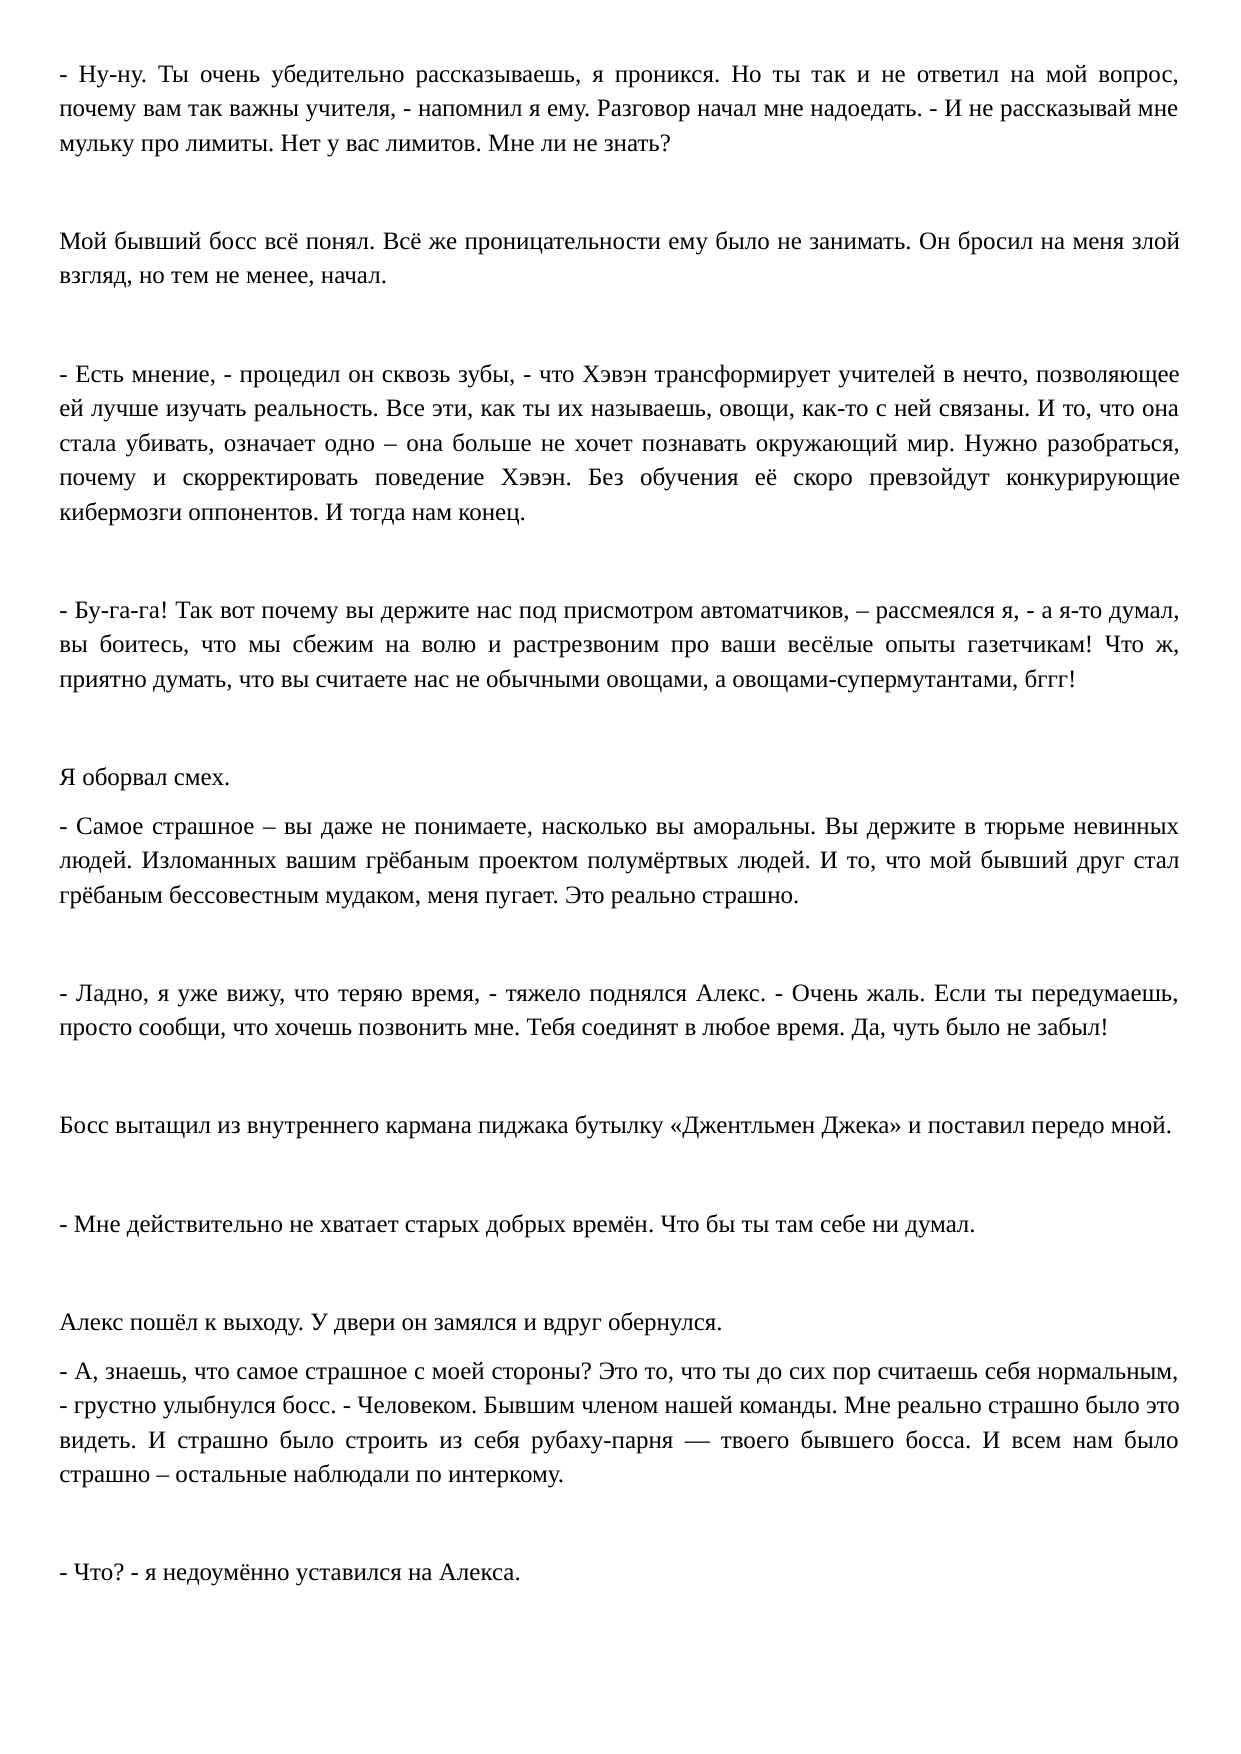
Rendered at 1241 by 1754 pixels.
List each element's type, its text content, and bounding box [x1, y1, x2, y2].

text - Есть мнение, - процедил он сквозь зубы, - что Хэвэн трансформирует учителей в нечто, позволяющее ей лучше изучать реальность. Все эти, как ты их называешь, овощи, как-то с ней связаны. И то, что она стала убивать, означает одно – она больше не хочет познавать окружающий мир. Нужно разобраться, почему и скорректировать поведение Хэвэн. Без обучения её скоро превзойдут конкурирующие кибермозги оппонентов. И тогда нам конец. [59, 359, 1181, 525]
text Босс вытащил из внутреннего кармана пиджака бутылку «Джентльмен Джека» и поставил передо мной. [59, 1111, 1181, 1139]
text Я оборвал смех. [59, 762, 1181, 791]
text - Мне действительно не хватает старых добрых времён. Что бы ты там себе ни думал. [59, 1209, 1181, 1237]
text - Ну-ну. Ты очень убедительно рассказываешь, я проникся. Но ты так и не ответил на мой вопрос, почему вам так важны учителя, - напомнил я ему. Разговор начал мне надоедать. - И не рассказывай мне мульку про лимиты. Нет у вас лимитов. Мне ли не знать? [59, 59, 1181, 157]
text - Самое страшное – вы даже не понимаете, насколько вы аморальны. Вы держите в тюрьме невинных людей. Изломанных вашим грёбаным проектом полумёртвых людей. И то, что мой бывший друг стал грёбаным бессовестным мудаком, меня пугает. Это реально страшно. [59, 811, 1181, 909]
text Алекс пошёл к выходу. У двери он замялся и вдруг обернулся. [59, 1307, 1181, 1336]
text - А, знаешь, что самое страшное с моей стороны? Это то, что ты до сих пор считаешь себя нормальным, - грустно улыбнулся босс. - Человеком. Бывшим членом нашей команды. Мне реально страшно было это видеть. И страшно было строить из себя рубаху-парня — твоего бывшего босса. И всем нам было страшно – остальные наблюдали по интеркому. [59, 1356, 1181, 1488]
text - Что? - я недоумённо уставился на Алекса. [59, 1557, 1181, 1586]
text - Ладно, я уже вижу, что теряю время, - тяжело поднялся Алекс. - Очень жаль. Если ты передумаешь, просто сообщи, что хочешь позвонить мне. Тебя соединят в любое время. Да, чуть было не забыл! [59, 978, 1181, 1041]
text - Бу-га-га! Так вот почему вы держите нас под присмотром автоматчиков, – рассмеялся я, - а я-то думал, вы боитесь, что мы сбежим на волю и растрезвоним про ваши весёлые опыты газетчикам! Что ж, приятно думать, что вы считаете нас не обычными овощами, а овощами-супермутантами, бггг! [59, 595, 1181, 692]
text Мой бывший босс всё понял. Всё же проницательности ему было не занимать. Он бросил на меня злой взгляд, но тем не менее, начал. [59, 226, 1181, 289]
